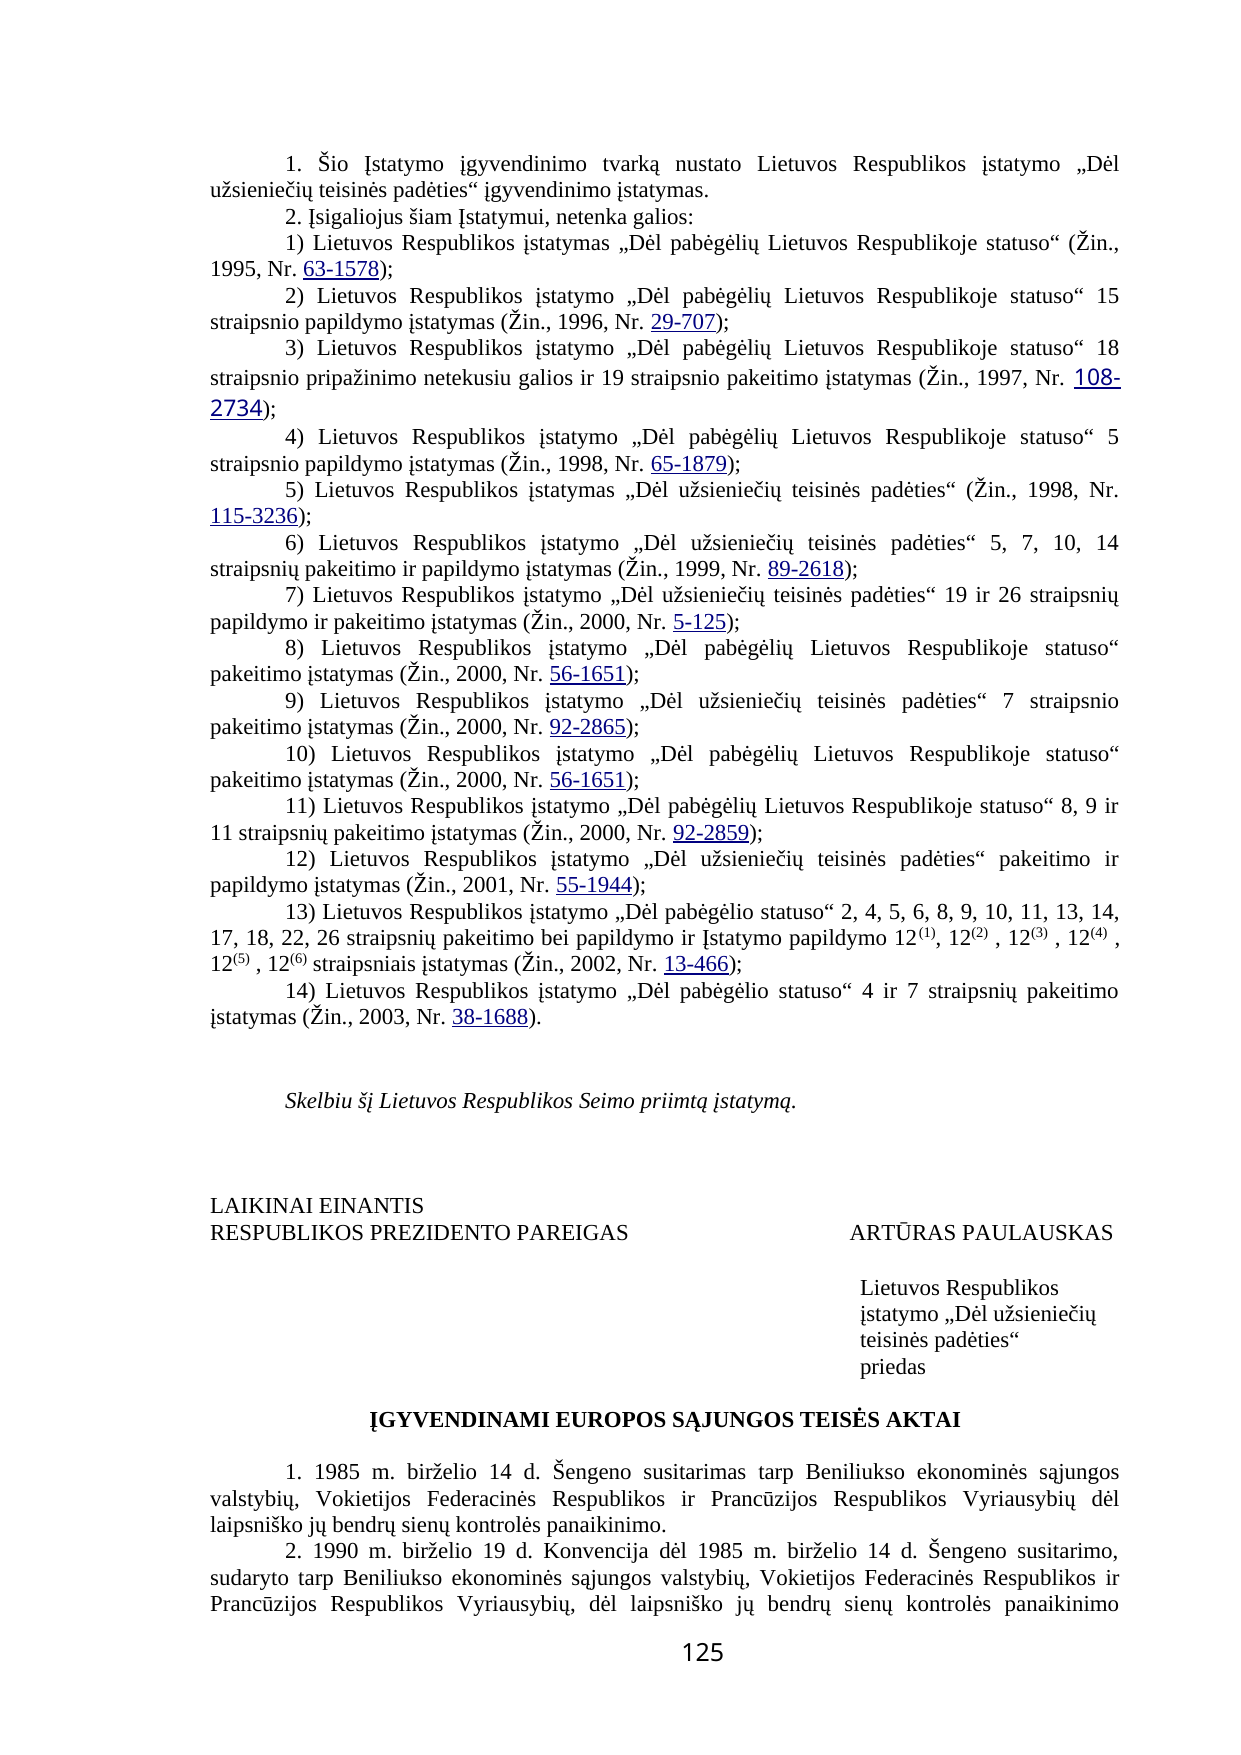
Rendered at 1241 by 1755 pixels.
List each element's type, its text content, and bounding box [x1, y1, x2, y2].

text 2. Įsigaliojus šiam Įstatymui, netenka galios: [210, 203, 1120, 229]
text priedas [860, 1353, 1120, 1379]
text 5) Lietuvos Respublikos įstatymas „Dėl užsieniečių teisinės padėties“ (Žin., 1998, Nr. 115-3236); [210, 476, 1120, 529]
text įstatymo „Dėl užsieniečių [860, 1300, 1120, 1327]
text 13) Lietuvos Respublikos įstatymo „Dėl pabėgėlio statuso“ 2, 4, 5, 6, 8, 9, 10, 11, 13, 14, 17, 18, 22, 26 straipsnių pakeitimo bei papildymo ir Įstatymo papildymo 12(1), 12(2) , 12(3) , 12(4) , 12(5) , 12(6) straipsniais įstatymas (Žin., 2002, Nr. 13-466); [210, 898, 1120, 977]
text 1. 1985 m. birželio 14 d. Šengeno susitarimas tarp Beniliukso ekonominės sąjungos valstybių, Vokietijos Federacinės Respublikos ir Prancūzijos Respublikos Vyriausybių dėl laipsniško jų bendrų sienų kontrolės panaikinimo. [210, 1458, 1120, 1537]
text 8) Lietuvos Respublikos įstatymo „Dėl pabėgėlių Lietuvos Respublikoje statuso“ pakeitimo įstatymas (Žin., 2000, Nr. 56-1651); [210, 634, 1120, 687]
text teisinės padėties“ [860, 1327, 1120, 1353]
text LAIKINAI EINANTIS [210, 1192, 1120, 1219]
text 7) Lietuvos Respublikos įstatymo „Dėl užsieniečių teisinės padėties“ 19 ir 26 straipsnių papildymo ir pakeitimo įstatymas (Žin., 2000, Nr. 5-125); [210, 581, 1120, 634]
text 10) Lietuvos Respublikos įstatymo „Dėl pabėgėlių Lietuvos Respublikoje statuso“ pakeitimo įstatymas (Žin., 2000, Nr. 56-1651); [210, 739, 1120, 792]
text 2. 1990 m. birželio 19 d. Konvencija dėl 1985 m. birželio 14 d. Šengeno susitarimo, sudaryto tarp Beniliukso ekonominės sąjungos valstybių, Vokietijos Federacinės Respublikos ir Prancūzijos Respublikos Vyriausybių, dėl laipsniško jų bendrų sienų kontrolės panaikinimo [210, 1537, 1120, 1616]
text 6) Lietuvos Respublikos įstatymo „Dėl užsieniečių teisinės padėties“ 5, 7, 10, 14 straipsnių pakeitimo ir papildymo įstatymas (Žin., 1999, Nr. 89-2618); [210, 529, 1120, 581]
text Lietuvos Respublikos [860, 1274, 1120, 1300]
text 11) Lietuvos Respublikos įstatymo „Dėl pabėgėlių Lietuvos Respublikoje statuso“ 8, 9 ir 11 straipsnių pakeitimo įstatymas (Žin., 2000, Nr. 92-2859); [210, 792, 1120, 845]
text 9) Lietuvos Respublikos įstatymo „Dėl užsieniečių teisinės padėties“ 7 straipsnio pakeitimo įstatymas (Žin., 2000, Nr. 92-2865); [210, 687, 1120, 739]
text 1) Lietuvos Respublikos įstatymas „Dėl pabėgėlių Lietuvos Respublikoje statuso“ (Žin., 1995, Nr. 63-1578); [210, 229, 1120, 282]
text 4) Lietuvos Respublikos įstatymo „Dėl pabėgėlių Lietuvos Respublikoje statuso“ 5 straipsnio papildymo įstatymas (Žin., 1998, Nr. 65-1879); [210, 423, 1120, 476]
text ĮGYVENDINAMI EUROPOS SĄJUNGOS TEISĖS AKTAI [210, 1406, 1120, 1432]
text 3) Lietuvos Respublikos įstatymo „Dėl pabėgėlių Lietuvos Respublikoje statuso“ 18 straipsnio pripažinimo netekusiu galios ir 19 straipsnio pakeitimo įstatymas (Žin., 1997, Nr. 108-2734); [210, 334, 1120, 423]
text RESPUBLIKOS PREZIDENTO PAREIGAS ARTŪRAS PAULAUSKAS [210, 1219, 1120, 1245]
text 14) Lietuvos Respublikos įstatymo „Dėl pabėgėlio statuso“ 4 ir 7 straipsnių pakeitimo įstatymas (Žin., 2003, Nr. 38-1688). [210, 977, 1120, 1029]
text 2) Lietuvos Respublikos įstatymo „Dėl pabėgėlių Lietuvos Respublikoje statuso“ 15 straipsnio papildymo įstatymas (Žin., 1996, Nr. 29-707); [210, 282, 1120, 334]
text 1. Šio Įstatymo įgyvendinimo tvarką nustato Lietuvos Respublikos įstatymo „Dėl užsieniečių teisinės padėties“ įgyvendinimo įstatymas. [210, 150, 1120, 203]
text 12) Lietuvos Respublikos įstatymo „Dėl užsieniečių teisinės padėties“ pakeitimo ir papildymo įstatymas (Žin., 2001, Nr. 55-1944); [210, 845, 1120, 898]
text Skelbiu šį Lietuvos Respublikos Seimo priimtą įstatymą. [210, 1087, 1120, 1113]
